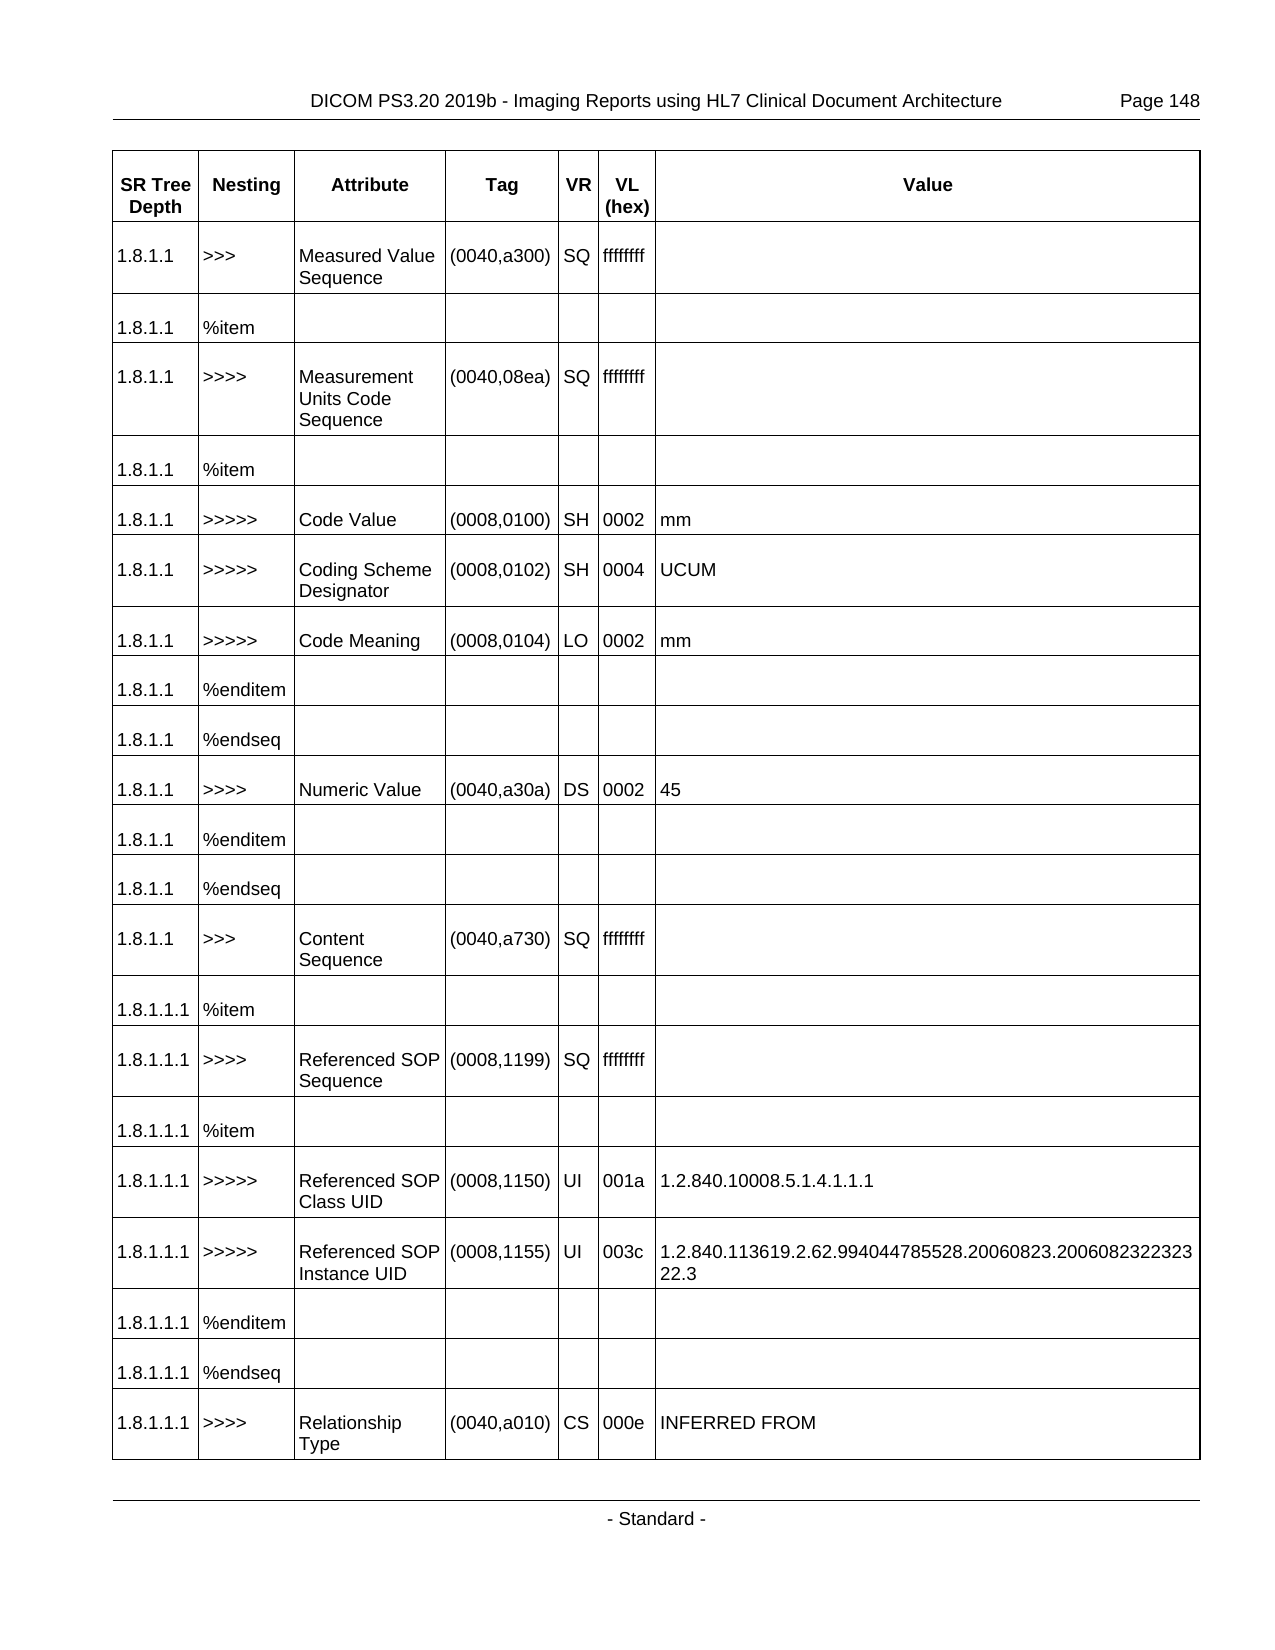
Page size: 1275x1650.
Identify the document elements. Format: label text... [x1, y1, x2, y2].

table_cell [599, 1339, 655, 1387]
table_cell [559, 1289, 598, 1338]
table_cell %item [199, 436, 294, 485]
table_cell (0040,a010) [446, 1389, 558, 1459]
table_cell >>>>> [199, 486, 294, 534]
table_cell %enditem [199, 805, 294, 854]
table_cell >>>>> [199, 1147, 294, 1217]
table_cell 003c [599, 1218, 655, 1288]
table_cell [599, 706, 655, 755]
table_cell [559, 976, 598, 1025]
table_cell (0008,1199) [446, 1026, 558, 1096]
table_cell >>>>> [199, 535, 294, 606]
table_cell >>>> [199, 756, 294, 804]
table_cell 0002 [599, 756, 655, 804]
table_cell SH [559, 486, 598, 534]
table_cell [295, 1289, 445, 1338]
table_cell %item [199, 976, 294, 1025]
table_cell [446, 1097, 558, 1146]
table_cell SQ [559, 343, 598, 435]
table_cell [559, 706, 598, 755]
table_cell 1.8.1.1 [113, 343, 198, 435]
table_cell (0008,1155) [446, 1218, 558, 1288]
table_cell 1.8.1.1.1 [113, 1097, 198, 1146]
table_cell [295, 436, 445, 485]
table_cell 1.8.1.1 [113, 656, 198, 705]
table_cell [446, 855, 558, 904]
table_cell 1.8.1.1 [113, 294, 198, 342]
table_cell Referenced SOP Class UID [295, 1147, 445, 1217]
table_cell 1.8.1.1 [113, 535, 198, 606]
table_cell [295, 805, 445, 854]
table_cell [599, 976, 655, 1025]
table_cell 0002 [599, 486, 655, 534]
table_cell SQ [559, 222, 598, 292]
table_header SR Tree Depth [113, 151, 198, 221]
table_cell ffffffff [599, 222, 655, 292]
table_cell [656, 1097, 1199, 1146]
table_cell [446, 805, 558, 854]
table_cell [559, 436, 598, 485]
table_cell [559, 294, 598, 342]
table_cell [599, 1097, 655, 1146]
table_cell LO [559, 607, 598, 655]
table_cell Numeric Value [295, 756, 445, 804]
table_cell [656, 976, 1199, 1025]
table_cell %enditem [199, 1289, 294, 1338]
table_cell [295, 294, 445, 342]
table_cell Relationship Type [295, 1389, 445, 1459]
table_cell [446, 436, 558, 485]
table_cell 001a [599, 1147, 655, 1217]
table_cell Content Sequence [295, 905, 445, 975]
table_cell (0040,a30a) [446, 756, 558, 804]
table_cell [656, 294, 1199, 342]
table_cell Measurement Units Code Sequence [295, 343, 445, 435]
table_cell %endseq [199, 1339, 294, 1387]
table_cell 1.8.1.1.1 [113, 1289, 198, 1338]
table_cell SQ [559, 1026, 598, 1096]
table_cell [446, 976, 558, 1025]
table_cell mm [656, 486, 1199, 534]
table_header Attribute [295, 151, 445, 221]
table_header VL (hex) [599, 151, 655, 221]
table_cell [559, 805, 598, 854]
table_cell [295, 1097, 445, 1146]
table_cell (0040,a730) [446, 905, 558, 975]
table_cell [559, 1339, 598, 1387]
table_cell 1.8.1.1.1 [113, 1218, 198, 1288]
table_cell 1.8.1.1.1 [113, 1026, 198, 1096]
table_cell SH [559, 535, 598, 606]
table_cell [656, 855, 1199, 904]
table_header Tag [446, 151, 558, 221]
table_cell [656, 1289, 1199, 1338]
table_cell 1.8.1.1.1 [113, 976, 198, 1025]
table_cell DS [559, 756, 598, 804]
table_cell >>>> [199, 1389, 294, 1459]
table_cell 1.8.1.1 [113, 436, 198, 485]
table_cell (0008,0100) [446, 486, 558, 534]
table_cell ffffffff [599, 1026, 655, 1096]
table_cell ffffffff [599, 905, 655, 975]
table_cell [656, 905, 1199, 975]
table_cell [656, 222, 1199, 292]
table_cell [599, 436, 655, 485]
table_cell [295, 1339, 445, 1387]
table_cell 1.2.840.10008.5.1.4.1.1.1 [656, 1147, 1199, 1217]
table_cell 1.8.1.1 [113, 607, 198, 655]
table_cell [295, 976, 445, 1025]
table_cell UI [559, 1147, 598, 1217]
table_cell (0008,0102) [446, 535, 558, 606]
table_cell [446, 656, 558, 705]
table_cell CS [559, 1389, 598, 1459]
table_cell Coding Scheme Designator [295, 535, 445, 606]
table_cell Referenced SOP Sequence [295, 1026, 445, 1096]
table_header Nesting [199, 151, 294, 221]
table_cell [559, 656, 598, 705]
table_cell Code Meaning [295, 607, 445, 655]
table_cell [656, 706, 1199, 755]
table_cell >>>> [199, 1026, 294, 1096]
table_cell %endseq [199, 706, 294, 755]
table_cell 1.8.1.1.1 [113, 1339, 198, 1387]
table_cell 1.2.840.113619.2.62.994044785528.20060823.200608232232322.3 [656, 1218, 1199, 1288]
table_cell INFERRED FROM [656, 1389, 1199, 1459]
table_cell (0040,08ea) [446, 343, 558, 435]
table_cell [295, 855, 445, 904]
table_cell [446, 294, 558, 342]
table_cell (0008,1150) [446, 1147, 558, 1217]
table_cell [599, 294, 655, 342]
table_cell %item [199, 1097, 294, 1146]
table_cell %endseq [199, 855, 294, 904]
table_cell %enditem [199, 656, 294, 705]
table_cell >>> [199, 222, 294, 292]
table_cell >>>> [199, 343, 294, 435]
table_cell 1.8.1.1 [113, 486, 198, 534]
table_cell SQ [559, 905, 598, 975]
table_cell Code Value [295, 486, 445, 534]
table_cell 1.8.1.1 [113, 756, 198, 804]
table_cell UI [559, 1218, 598, 1288]
table_cell [656, 436, 1199, 485]
table_cell 1.8.1.1.1 [113, 1147, 198, 1217]
table_cell 1.8.1.1 [113, 706, 198, 755]
table_cell >>> [199, 905, 294, 975]
table_cell [446, 706, 558, 755]
table_cell [599, 1289, 655, 1338]
table_cell %item [199, 294, 294, 342]
table_cell [295, 706, 445, 755]
table_cell ffffffff [599, 343, 655, 435]
table_cell Referenced SOP Instance UID [295, 1218, 445, 1288]
table_cell >>>>> [199, 1218, 294, 1288]
table_cell [446, 1339, 558, 1387]
table_cell [656, 343, 1199, 435]
table_cell [599, 805, 655, 854]
table_cell UCUM [656, 535, 1199, 606]
table_cell 1.8.1.1 [113, 805, 198, 854]
table_cell mm [656, 607, 1199, 655]
table_cell 1.8.1.1 [113, 222, 198, 292]
table_cell (0040,a300) [446, 222, 558, 292]
table_cell 45 [656, 756, 1199, 804]
table_cell >>>>> [199, 607, 294, 655]
table_cell [656, 805, 1199, 854]
table_cell [559, 855, 598, 904]
table_cell [599, 855, 655, 904]
table_cell 000e [599, 1389, 655, 1459]
table_cell [446, 1289, 558, 1338]
table_cell 0004 [599, 535, 655, 606]
table_cell (0008,0104) [446, 607, 558, 655]
table_cell [295, 656, 445, 705]
table_header Value [656, 151, 1199, 221]
table_cell 0002 [599, 607, 655, 655]
table_cell [656, 1339, 1199, 1387]
table_cell [599, 656, 655, 705]
table_cell 1.8.1.1 [113, 905, 198, 975]
table_cell [559, 1097, 598, 1146]
table_cell 1.8.1.1 [113, 855, 198, 904]
table_header VR [559, 151, 598, 221]
table_cell Measured Value Sequence [295, 222, 445, 292]
table_cell [656, 1026, 1199, 1096]
table_cell 1.8.1.1.1 [113, 1389, 198, 1459]
table_cell [656, 656, 1199, 705]
